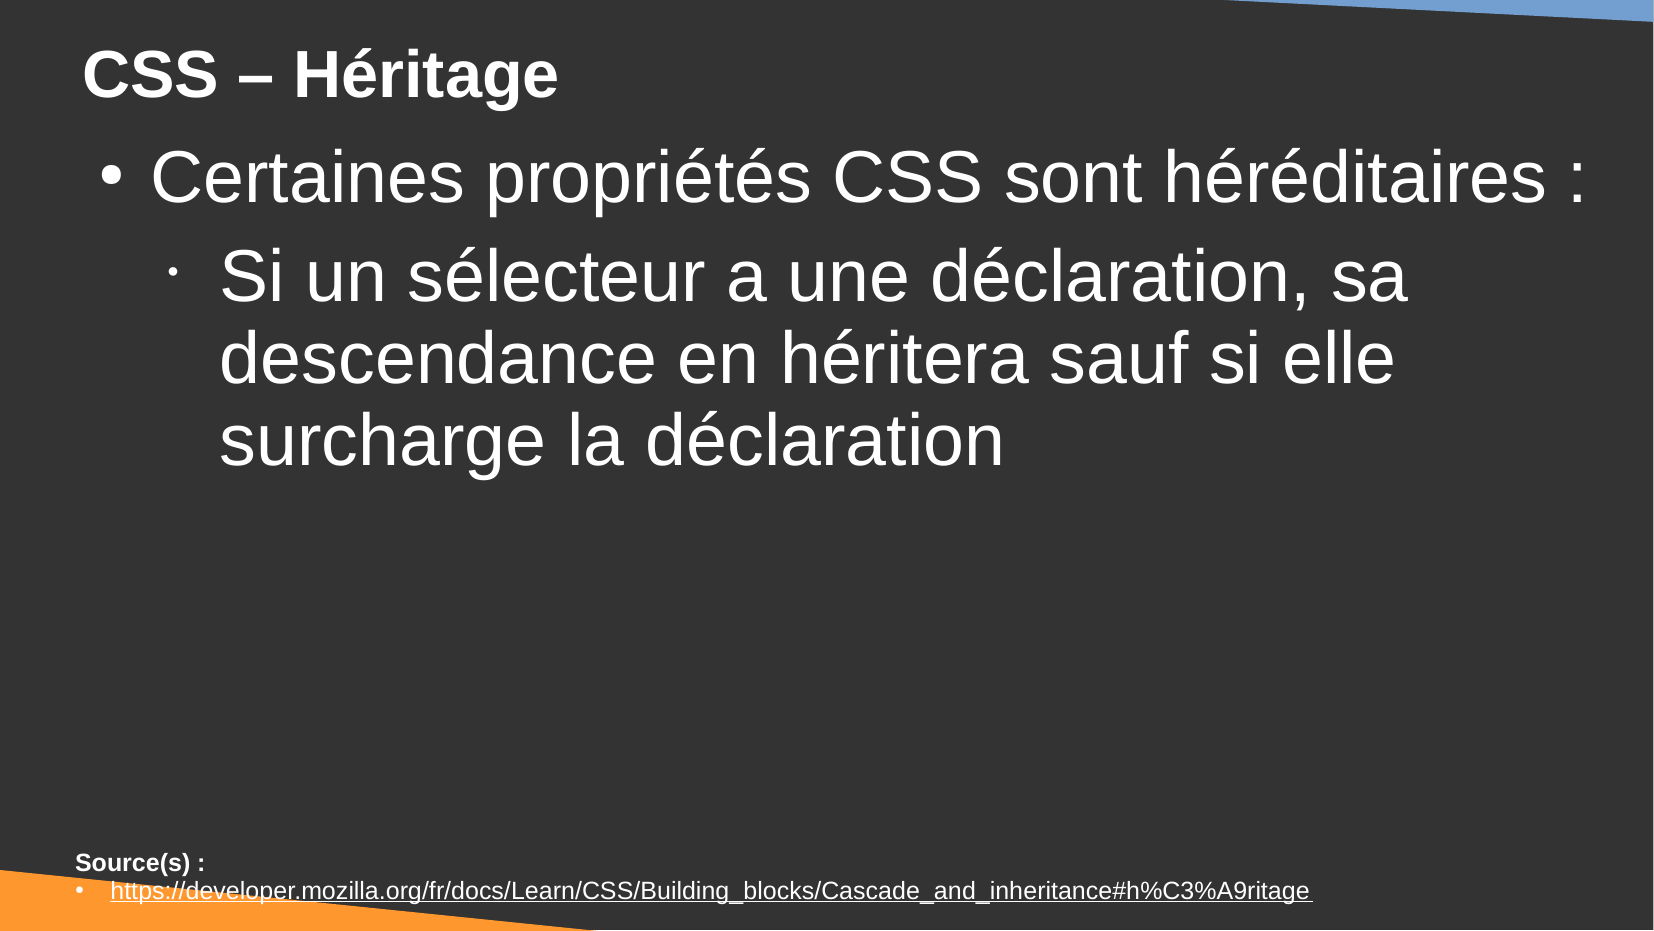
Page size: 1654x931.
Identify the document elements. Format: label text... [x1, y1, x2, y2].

title CSS – Héritage [82, 37, 1571, 122]
list Certaines propriétés CSS sont héréditaires : Si un sélecteur a une déclaration, sa descendance en héritera sauf si elle surcharge la déclaration [80, 135, 1605, 507]
text_box Source(s) : https://developer.mozilla.org/fr/docs/Learn/CSS/Building_blocks/Cascade_and_inheritance#h%C3%A9ritage [60, 841, 1546, 913]
text_box [0, 869, 599, 931]
text_box [1224, 0, 1654, 22]
